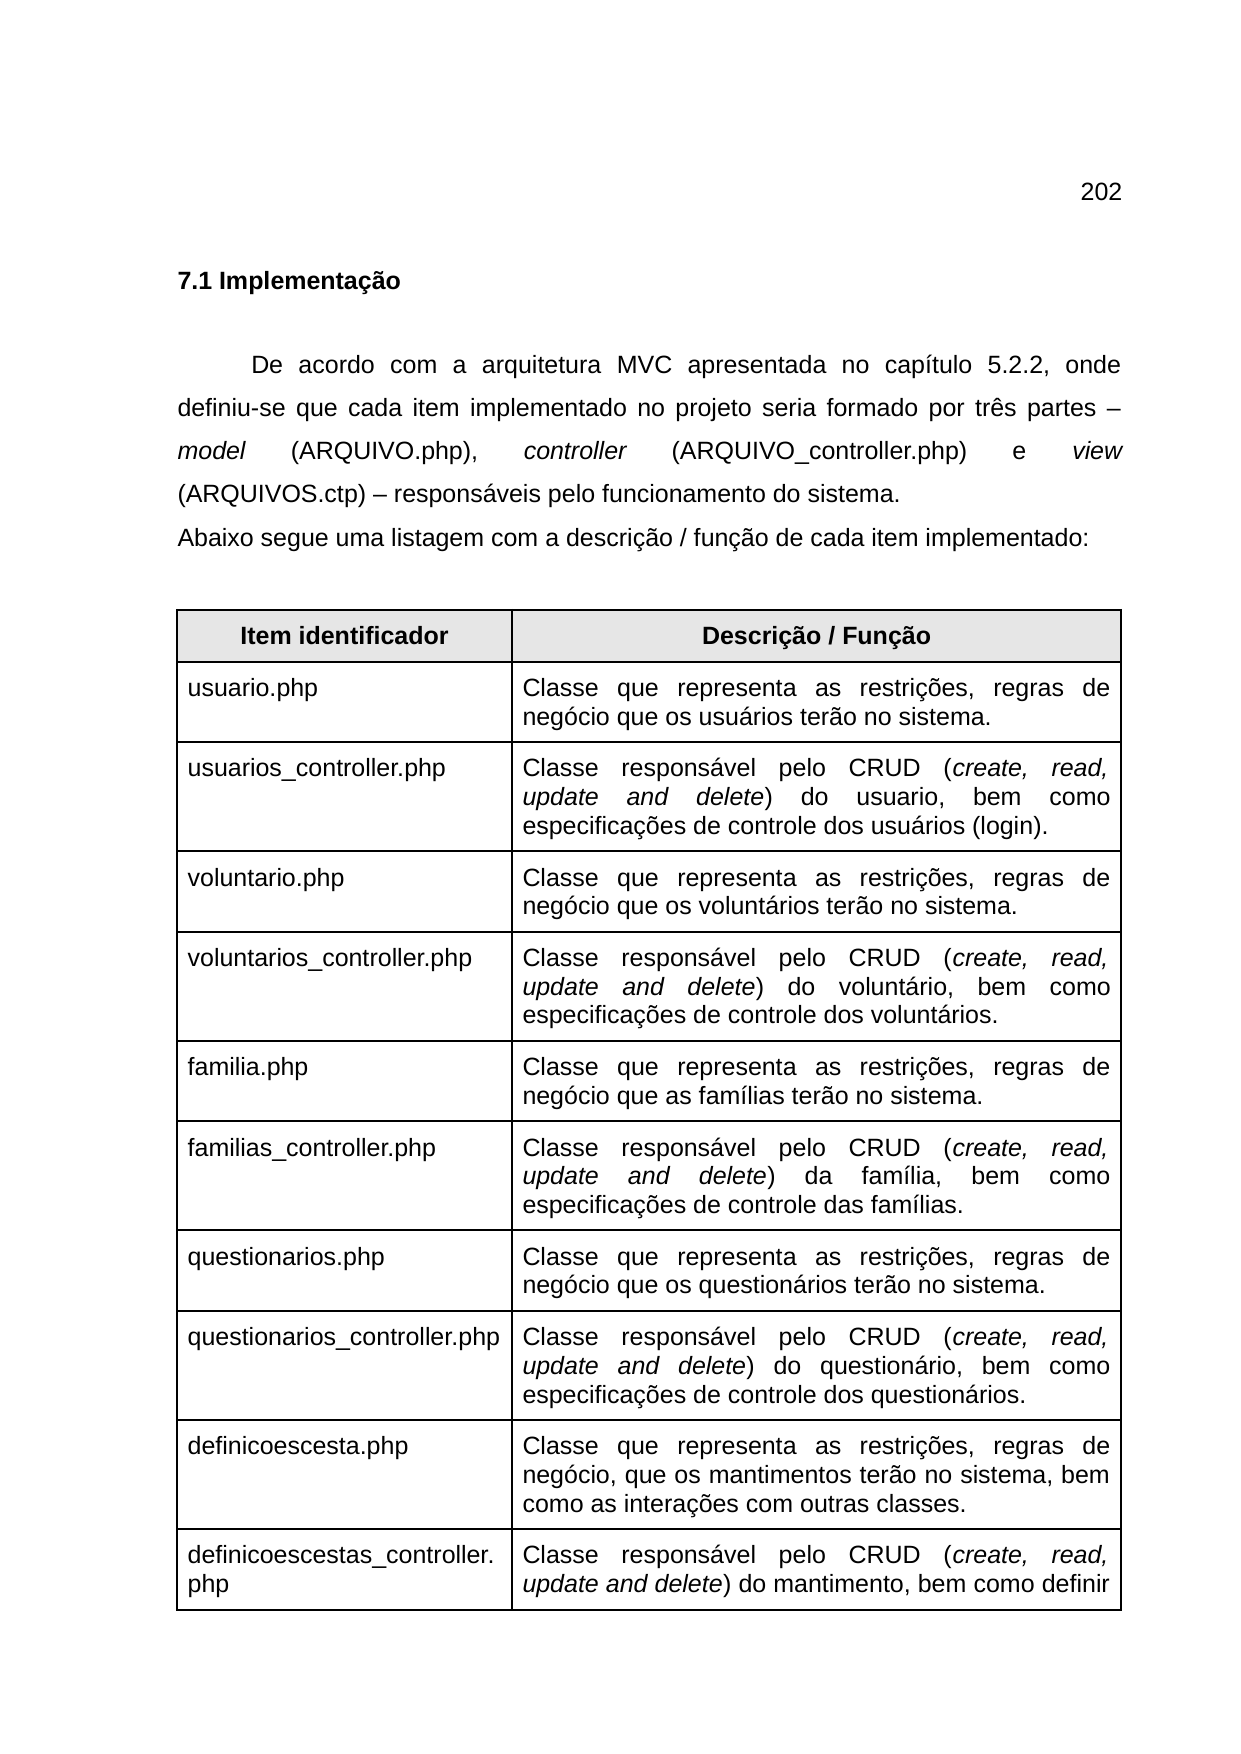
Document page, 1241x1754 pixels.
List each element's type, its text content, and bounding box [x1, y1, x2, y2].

subtitle 7.1 Implementação [177, 266, 1122, 294]
table_cell Classe responsável pelo CRUD (create, read, update and delete) do questionário, bem como especificações de controle dos questionários. [513, 1312, 1120, 1419]
table_cell definicoescestas_controller.php [178, 1530, 511, 1608]
table_cell questionarios_controller.php [178, 1312, 511, 1419]
table_cell Classe que representa as restrições, regras de negócio que os questionários terão no sistema. [513, 1231, 1120, 1310]
table_cell voluntario.php [178, 852, 511, 931]
table_cell Classe responsável pelo CRUD (create, read, update and delete) da família, bem como especificações de controle das famílias. [513, 1122, 1120, 1229]
table_cell Classe responsável pelo CRUD (create, read, update and delete) do usuario, bem como especificações de controle dos usuários (login). [513, 743, 1120, 850]
text De acordo com a arquitetura MVC apresentada no capítulo 5.2.2, onde definiu-se que cada item implementado no projeto seria formado por três partes – model (ARQUIVO.php), controller (ARQUIVO_controller.php) e view (ARQUIVOS.ctp) – responsáveis pelo funcionamento do sistema. [177, 350, 1122, 508]
table_cell usuario.php [178, 663, 511, 741]
text Abaixo segue uma listagem com a descrição / função de cada item implementado: [177, 523, 1122, 551]
table_header Descrição / Função [513, 611, 1120, 661]
table_cell familia.php [178, 1042, 511, 1120]
table_cell Classe responsável pelo CRUD (create, read, update and delete) do mantimento, bem como definir [513, 1530, 1120, 1608]
table_cell Classe responsável pelo CRUD (create, read, update and delete) do voluntário, bem como especificações de controle dos voluntários. [513, 933, 1120, 1040]
table_cell Classe que representa as restrições, regras de negócio que as famílias terão no sistema. [513, 1042, 1120, 1120]
table_header Item identificador [178, 611, 511, 661]
table_cell usuarios_controller.php [178, 743, 511, 850]
table_cell familias_controller.php [178, 1122, 511, 1229]
table_cell voluntarios_controller.php [178, 933, 511, 1040]
table_cell Classe que representa as restrições, regras de negócio que os usuários terão no sistema. [513, 663, 1120, 741]
table_cell Classe que representa as restrições, regras de negócio que os voluntários terão no sistema. [513, 852, 1120, 931]
table_cell Classe que representa as restrições, regras de negócio, que os mantimentos terão no sistema, bem como as interações com outras classes. [513, 1421, 1120, 1528]
table_cell definicoescesta.php [178, 1421, 511, 1528]
table_cell questionarios.php [178, 1231, 511, 1310]
